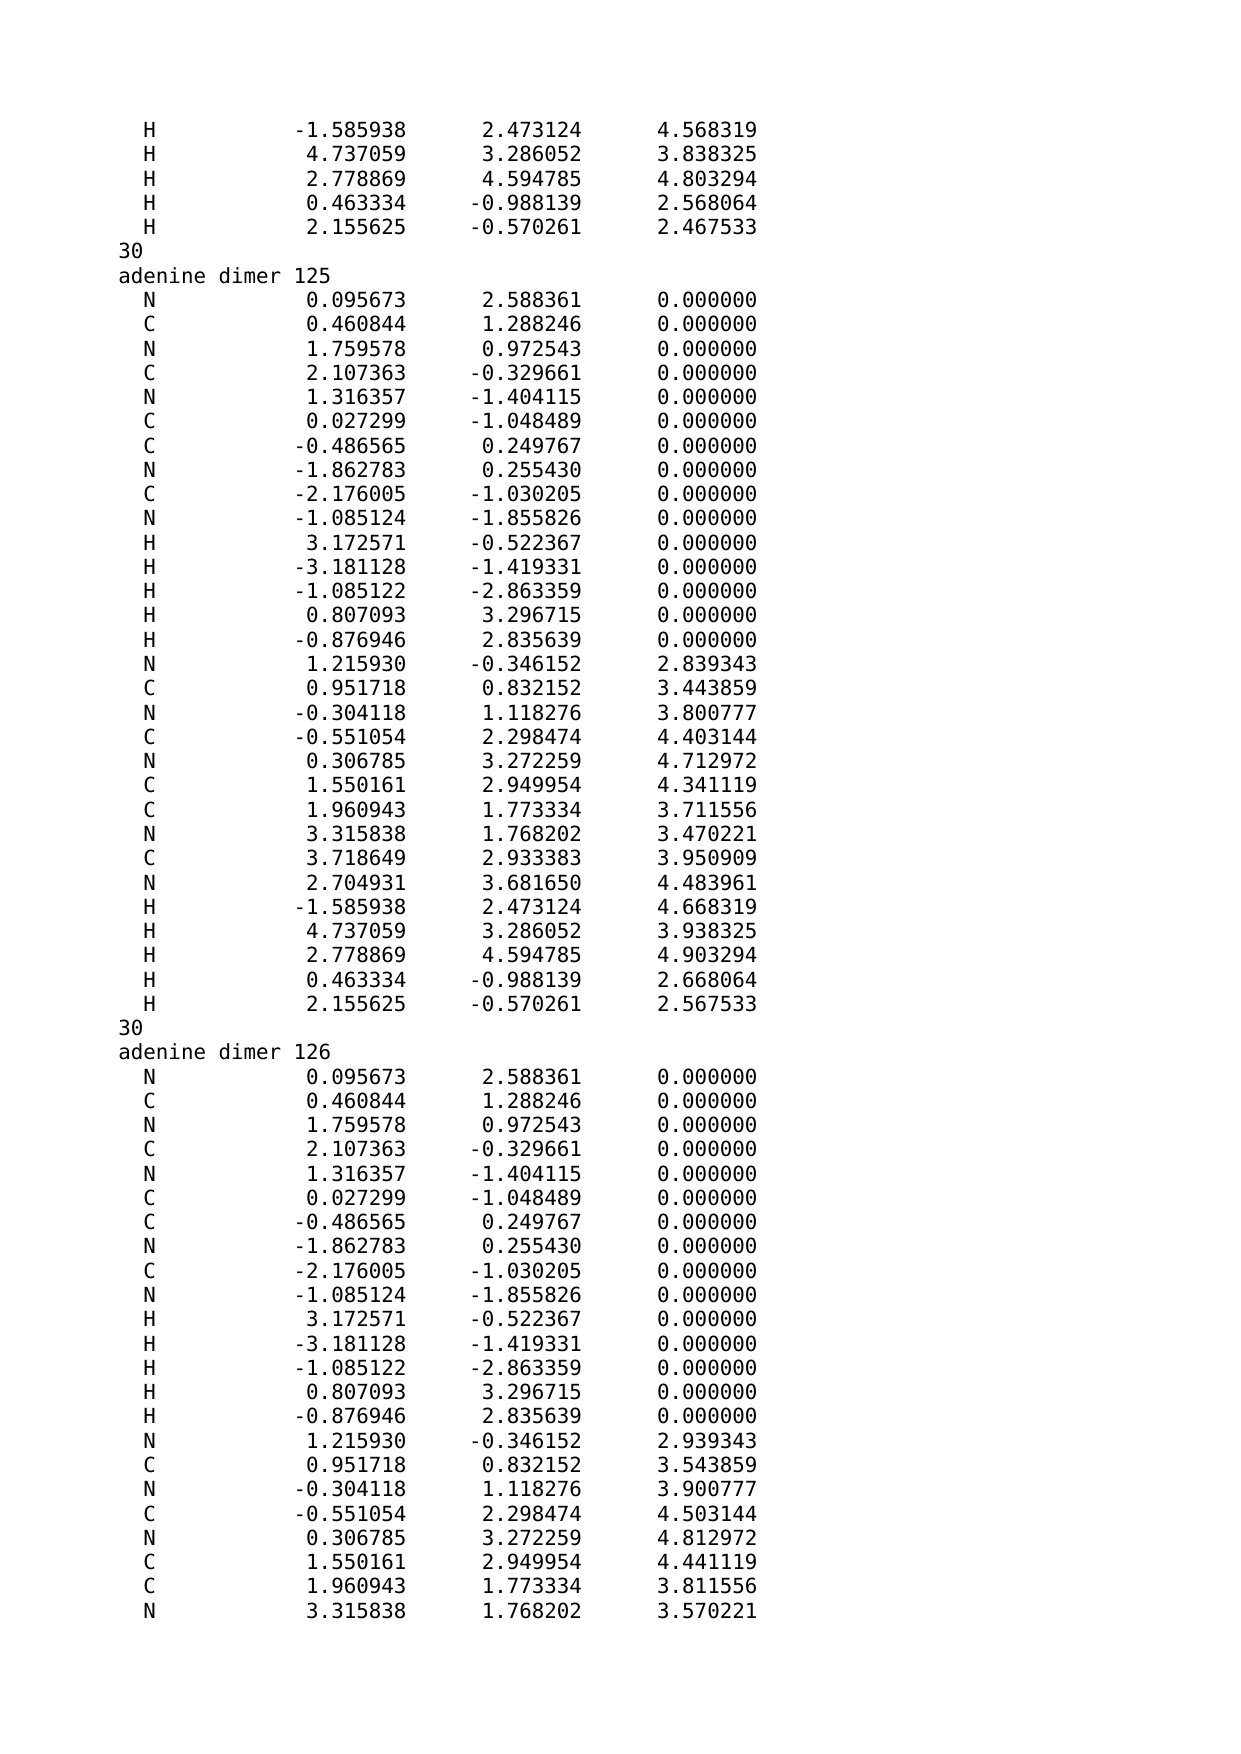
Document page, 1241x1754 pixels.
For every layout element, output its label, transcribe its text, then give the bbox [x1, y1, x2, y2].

text C 0.460844 1.288246 0.000000 [118, 312, 1122, 337]
text H 0.807093 3.296715 0.000000 [118, 603, 1122, 628]
text C 0.027299 -1.048489 0.000000 [118, 1186, 1122, 1210]
text H 3.172571 -0.522367 0.000000 [118, 531, 1122, 555]
text H 0.807093 3.296715 0.000000 [118, 1380, 1122, 1404]
text N 3.315838 1.768202 3.570221 [118, 1599, 1122, 1623]
text H 3.172571 -0.522367 0.000000 [118, 1307, 1122, 1332]
text adenine dimer 126 [118, 1040, 1122, 1065]
text C 1.550161 2.949954 4.441119 [118, 1550, 1122, 1574]
text H 4.737059 3.286052 3.838325 [118, 142, 1122, 167]
text N 1.316357 -1.404115 0.000000 [118, 1162, 1122, 1186]
text H -3.181128 -1.419331 0.000000 [118, 555, 1122, 579]
text N 1.316357 -1.404115 0.000000 [118, 385, 1122, 409]
text H 2.155625 -0.570261 2.567533 [118, 992, 1122, 1016]
text C -0.551054 2.298474 4.503144 [118, 1502, 1122, 1526]
text N -1.862783 0.255430 0.000000 [118, 1234, 1122, 1259]
text H 0.463334 -0.988139 2.568064 [118, 191, 1122, 215]
text H -0.876946 2.835639 0.000000 [118, 628, 1122, 652]
text C 0.460844 1.288246 0.000000 [118, 1089, 1122, 1113]
text H 2.155625 -0.570261 2.467533 [118, 215, 1122, 239]
text N 0.095673 2.588361 0.000000 [118, 288, 1122, 312]
text C -0.551054 2.298474 4.403144 [118, 725, 1122, 749]
text C -2.176005 -1.030205 0.000000 [118, 1259, 1122, 1283]
text N -0.304118 1.118276 3.800777 [118, 701, 1122, 725]
text N -1.085124 -1.855826 0.000000 [118, 1283, 1122, 1307]
text N 0.306785 3.272259 4.812972 [118, 1526, 1122, 1550]
text H -3.181128 -1.419331 0.000000 [118, 1332, 1122, 1356]
text N 1.759578 0.972543 0.000000 [118, 337, 1122, 361]
text N 1.759578 0.972543 0.000000 [118, 1113, 1122, 1137]
text N 0.306785 3.272259 4.712972 [118, 749, 1122, 773]
text 30 [118, 1016, 1122, 1040]
text C 2.107363 -0.329661 0.000000 [118, 361, 1122, 385]
text N 2.704931 3.681650 4.483961 [118, 871, 1122, 895]
text H -1.085122 -2.863359 0.000000 [118, 1356, 1122, 1380]
text N 3.315838 1.768202 3.470221 [118, 822, 1122, 846]
text C 0.951718 0.832152 3.443859 [118, 676, 1122, 701]
text H -0.876946 2.835639 0.000000 [118, 1404, 1122, 1429]
text C 0.951718 0.832152 3.543859 [118, 1453, 1122, 1477]
text H -1.585938 2.473124 4.568319 [118, 118, 1122, 142]
text C 2.107363 -0.329661 0.000000 [118, 1137, 1122, 1162]
text C -0.486565 0.249767 0.000000 [118, 434, 1122, 458]
text N 1.215930 -0.346152 2.839343 [118, 652, 1122, 676]
text C -2.176005 -1.030205 0.000000 [118, 482, 1122, 506]
text H 2.778869 4.594785 4.803294 [118, 167, 1122, 191]
text H 2.778869 4.594785 4.903294 [118, 943, 1122, 968]
text 30 [118, 239, 1122, 264]
text C 1.960943 1.773334 3.811556 [118, 1574, 1122, 1599]
text H 4.737059 3.286052 3.938325 [118, 919, 1122, 943]
text C 1.960943 1.773334 3.711556 [118, 798, 1122, 822]
text N 1.215930 -0.346152 2.939343 [118, 1429, 1122, 1453]
text C 0.027299 -1.048489 0.000000 [118, 409, 1122, 434]
text C -0.486565 0.249767 0.000000 [118, 1210, 1122, 1234]
text N 0.095673 2.588361 0.000000 [118, 1065, 1122, 1089]
text H -1.585938 2.473124 4.668319 [118, 895, 1122, 919]
text H 0.463334 -0.988139 2.668064 [118, 968, 1122, 992]
text adenine dimer 125 [118, 264, 1122, 288]
text N -1.085124 -1.855826 0.000000 [118, 506, 1122, 531]
text N -0.304118 1.118276 3.900777 [118, 1477, 1122, 1502]
text H -1.085122 -2.863359 0.000000 [118, 579, 1122, 603]
text C 3.718649 2.933383 3.950909 [118, 846, 1122, 871]
text N -1.862783 0.255430 0.000000 [118, 458, 1122, 482]
text C 1.550161 2.949954 4.341119 [118, 773, 1122, 798]
